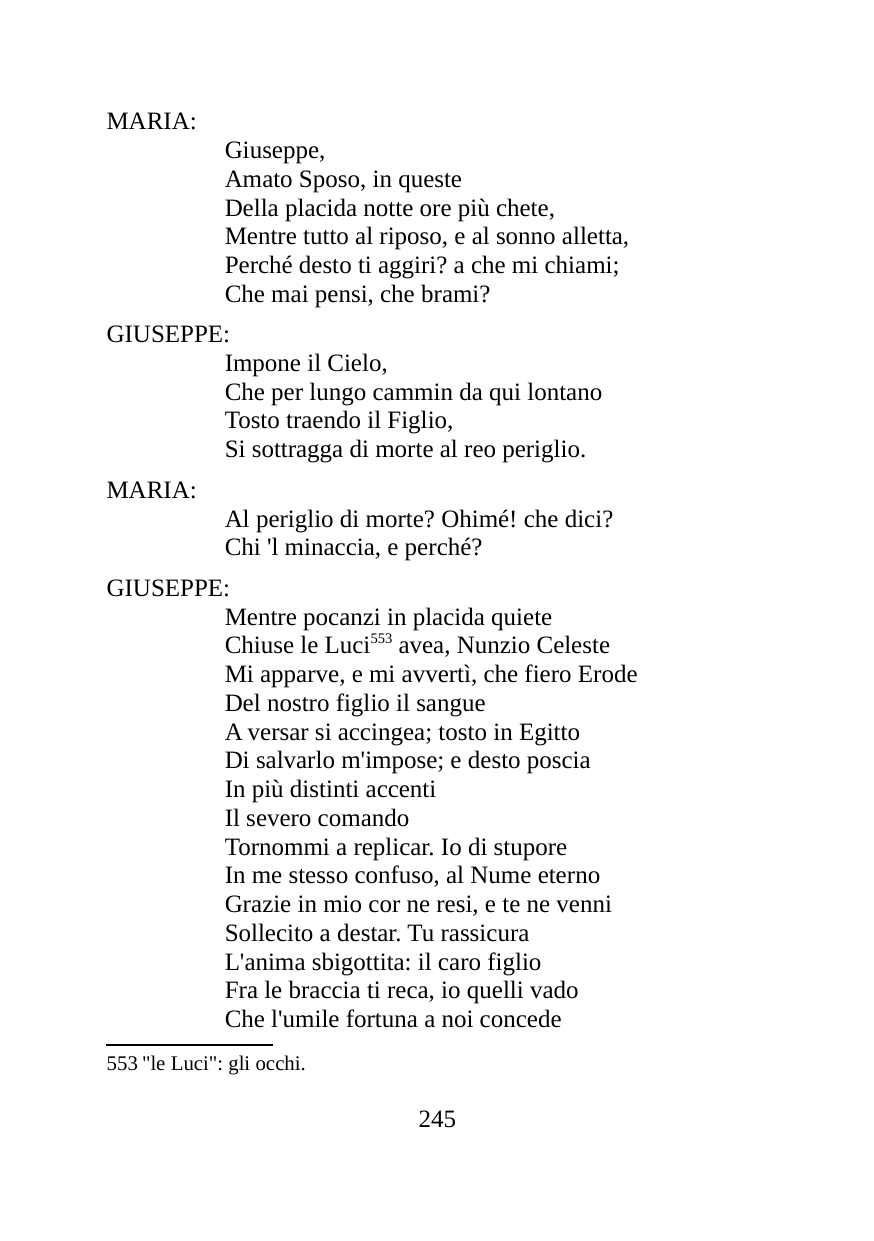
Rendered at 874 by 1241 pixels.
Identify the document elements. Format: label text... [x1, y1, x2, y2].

text Tornommi a replicar. Io di stupore [224, 832, 768, 860]
text GIUSEPPE: [106, 319, 768, 348]
text Della placida notte ore più chete, [224, 193, 768, 221]
text Amato Sposo, in queste [224, 164, 768, 193]
text Giuseppe, [224, 135, 768, 164]
text Che per lungo cammin da qui lontano [224, 377, 768, 406]
text In me stesso confuso, al Nume eterno [224, 860, 768, 889]
text Di salvarlo m'impose; e desto poscia [224, 745, 768, 774]
text L'anima sbigottita: il caro figlio [224, 947, 768, 975]
text Mi apparve, e mi avvertì, che fiero Erode [224, 659, 768, 688]
text Fra le braccia ti reca, io quelli vado [224, 975, 768, 1004]
text Che l'umile fortuna a noi concede [224, 1004, 768, 1033]
text Mentre pocanzi in placida quiete [224, 602, 768, 630]
text Si sottragga di morte al reo periglio. [224, 434, 768, 463]
text MARIA: [106, 475, 768, 504]
text Perché desto ti aggiri? a che mi chiami; [224, 250, 768, 279]
text Chi 'l minaccia, e perché? [224, 532, 768, 561]
text Chiuse le Luci avea, Nunzio Celeste [224, 630, 768, 659]
text Grazie in mio cor ne resi, e te ne venni [224, 889, 768, 918]
text Impone il Cielo, [224, 348, 768, 377]
text Al periglio di morte? Ohimé! che dici? [224, 504, 768, 532]
text MARIA: [106, 106, 768, 135]
text Il severo comando [224, 803, 768, 832]
text Sollecito a destar. Tu rassicura [224, 918, 768, 947]
text In più distinti accenti [224, 774, 768, 803]
text A versar si accingea; tosto in Egitto [224, 717, 768, 745]
text Mentre tutto al riposo, e al sonno alletta, [224, 221, 768, 250]
text GIUSEPPE: [106, 573, 768, 602]
text Del nostro figlio il sangue [224, 688, 768, 717]
text Che mai pensi, che brami? [224, 279, 768, 308]
text Tosto traendo il Figlio, [224, 406, 768, 434]
text "le Luci": gli occhi. [106, 1051, 768, 1075]
